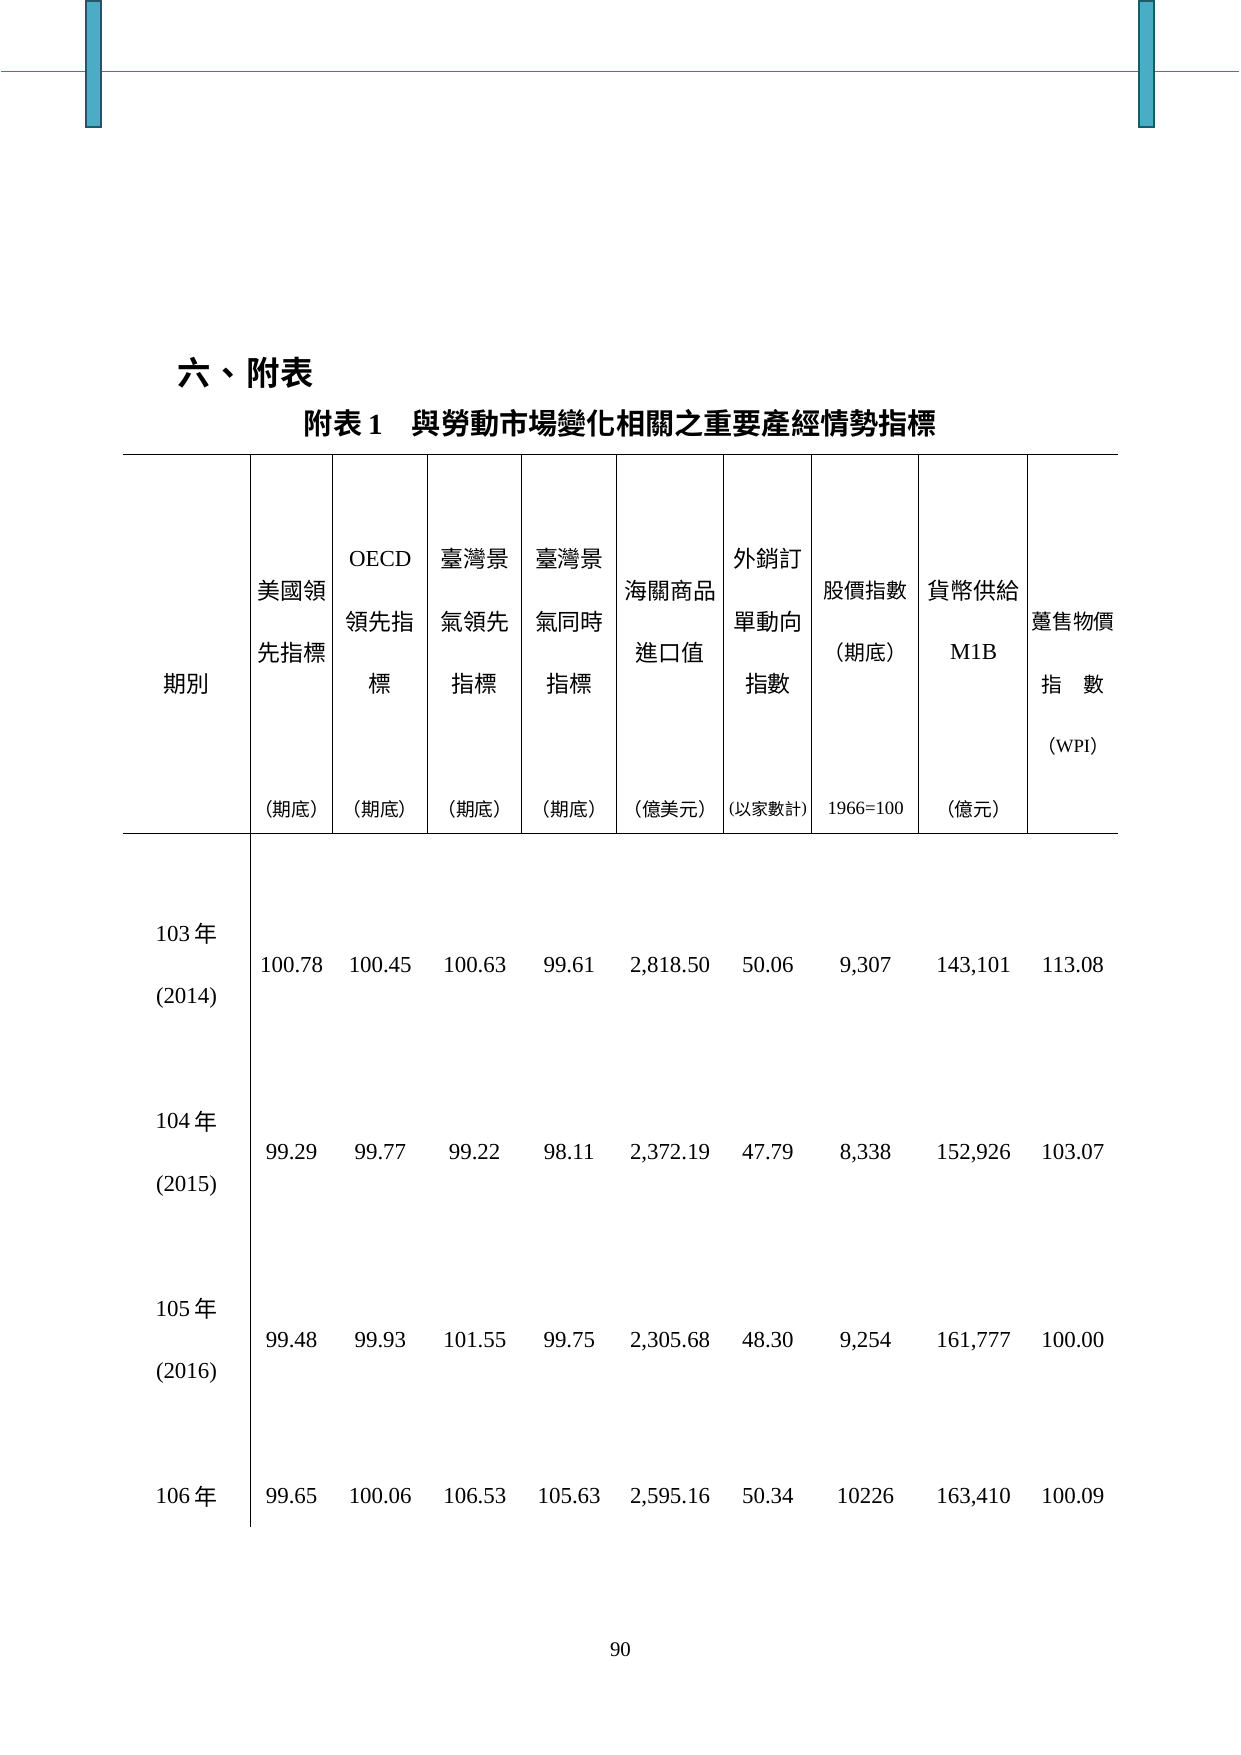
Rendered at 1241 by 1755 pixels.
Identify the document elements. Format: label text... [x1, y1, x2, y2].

table_cell 1966=100 [812, 708, 918, 833]
table_header OECD領先指標 [333, 455, 427, 708]
table_cell 99.29 [251, 1027, 333, 1214]
table_cell 2,372.19 [616, 1027, 723, 1214]
table_cell 100.00 [1028, 1214, 1118, 1402]
table_cell 100.63 [427, 834, 522, 1027]
table_cell 48.30 [724, 1214, 812, 1402]
table_cell （期底） [333, 708, 427, 833]
table_cell 50.34 [724, 1402, 812, 1527]
table_header 美國領先指標 [251, 455, 332, 708]
table_cell 99.22 [427, 1027, 522, 1214]
table_cell 47.79 [724, 1027, 812, 1214]
table_cell 99.77 [333, 1027, 427, 1214]
table_cell 104年(2015) [123, 1027, 250, 1214]
table_cell 2,595.16 [616, 1402, 723, 1527]
table_cell 2,818.50 [616, 834, 723, 1027]
table_cell （億美元） [617, 708, 723, 833]
table_cell 103.07 [1028, 1027, 1118, 1214]
table_cell 99.48 [251, 1214, 333, 1402]
table_cell (以家數計) [724, 708, 811, 833]
table_header 臺灣景氣領先指標 [428, 455, 521, 708]
table_cell 103年(2014) [123, 834, 250, 1027]
table_cell 106年 [123, 1402, 250, 1527]
table_cell 101.55 [427, 1214, 522, 1402]
table_header 臺灣景氣同時指標 [522, 455, 616, 708]
table_cell 100.45 [333, 834, 427, 1027]
table_header 外銷訂單動向指數 [724, 455, 811, 708]
text 六、附表 [177, 329, 1063, 391]
table_cell 98.11 [522, 1027, 616, 1214]
table_cell 152,926 [919, 1027, 1028, 1214]
table_cell （億元） [919, 708, 1027, 833]
table_cell 106.53 [427, 1402, 522, 1527]
table_cell 99.93 [333, 1214, 427, 1402]
table_cell 100.06 [333, 1402, 427, 1527]
table_cell 143,101 [919, 834, 1028, 1027]
text 附表1 與勞動市場變化相關之重要產經情勢指標 [177, 391, 1063, 445]
table_cell 100.09 [1028, 1402, 1118, 1527]
table_cell 100.78 [251, 834, 333, 1027]
table_cell 105年(2016) [123, 1214, 250, 1402]
table_cell （期底） [251, 708, 332, 833]
table_header 股價指數（期底） [812, 455, 918, 708]
table_header 貨幣供給M1B [919, 455, 1027, 708]
table_cell （期底） [428, 708, 521, 833]
table_cell 9,307 [812, 834, 919, 1027]
table_cell 113.08 [1028, 834, 1118, 1027]
table_cell 50.06 [724, 834, 812, 1027]
table_cell 99.61 [522, 834, 616, 1027]
table_cell 10226 [812, 1402, 919, 1527]
table_header 期別 [123, 455, 250, 833]
table_cell 99.65 [251, 1402, 333, 1527]
table_cell 99.75 [522, 1214, 616, 1402]
table_header 躉售物價指 數（WPI） [1028, 455, 1118, 833]
table_cell 105.63 [522, 1402, 616, 1527]
table_cell （期底） [522, 708, 616, 833]
table_cell 161,777 [919, 1214, 1028, 1402]
table_cell 8,338 [812, 1027, 919, 1214]
table_cell 2,305.68 [616, 1214, 723, 1402]
table_cell 9,254 [812, 1214, 919, 1402]
table_header 海關商品進口值 [617, 455, 723, 708]
table_cell 163,410 [919, 1402, 1028, 1527]
